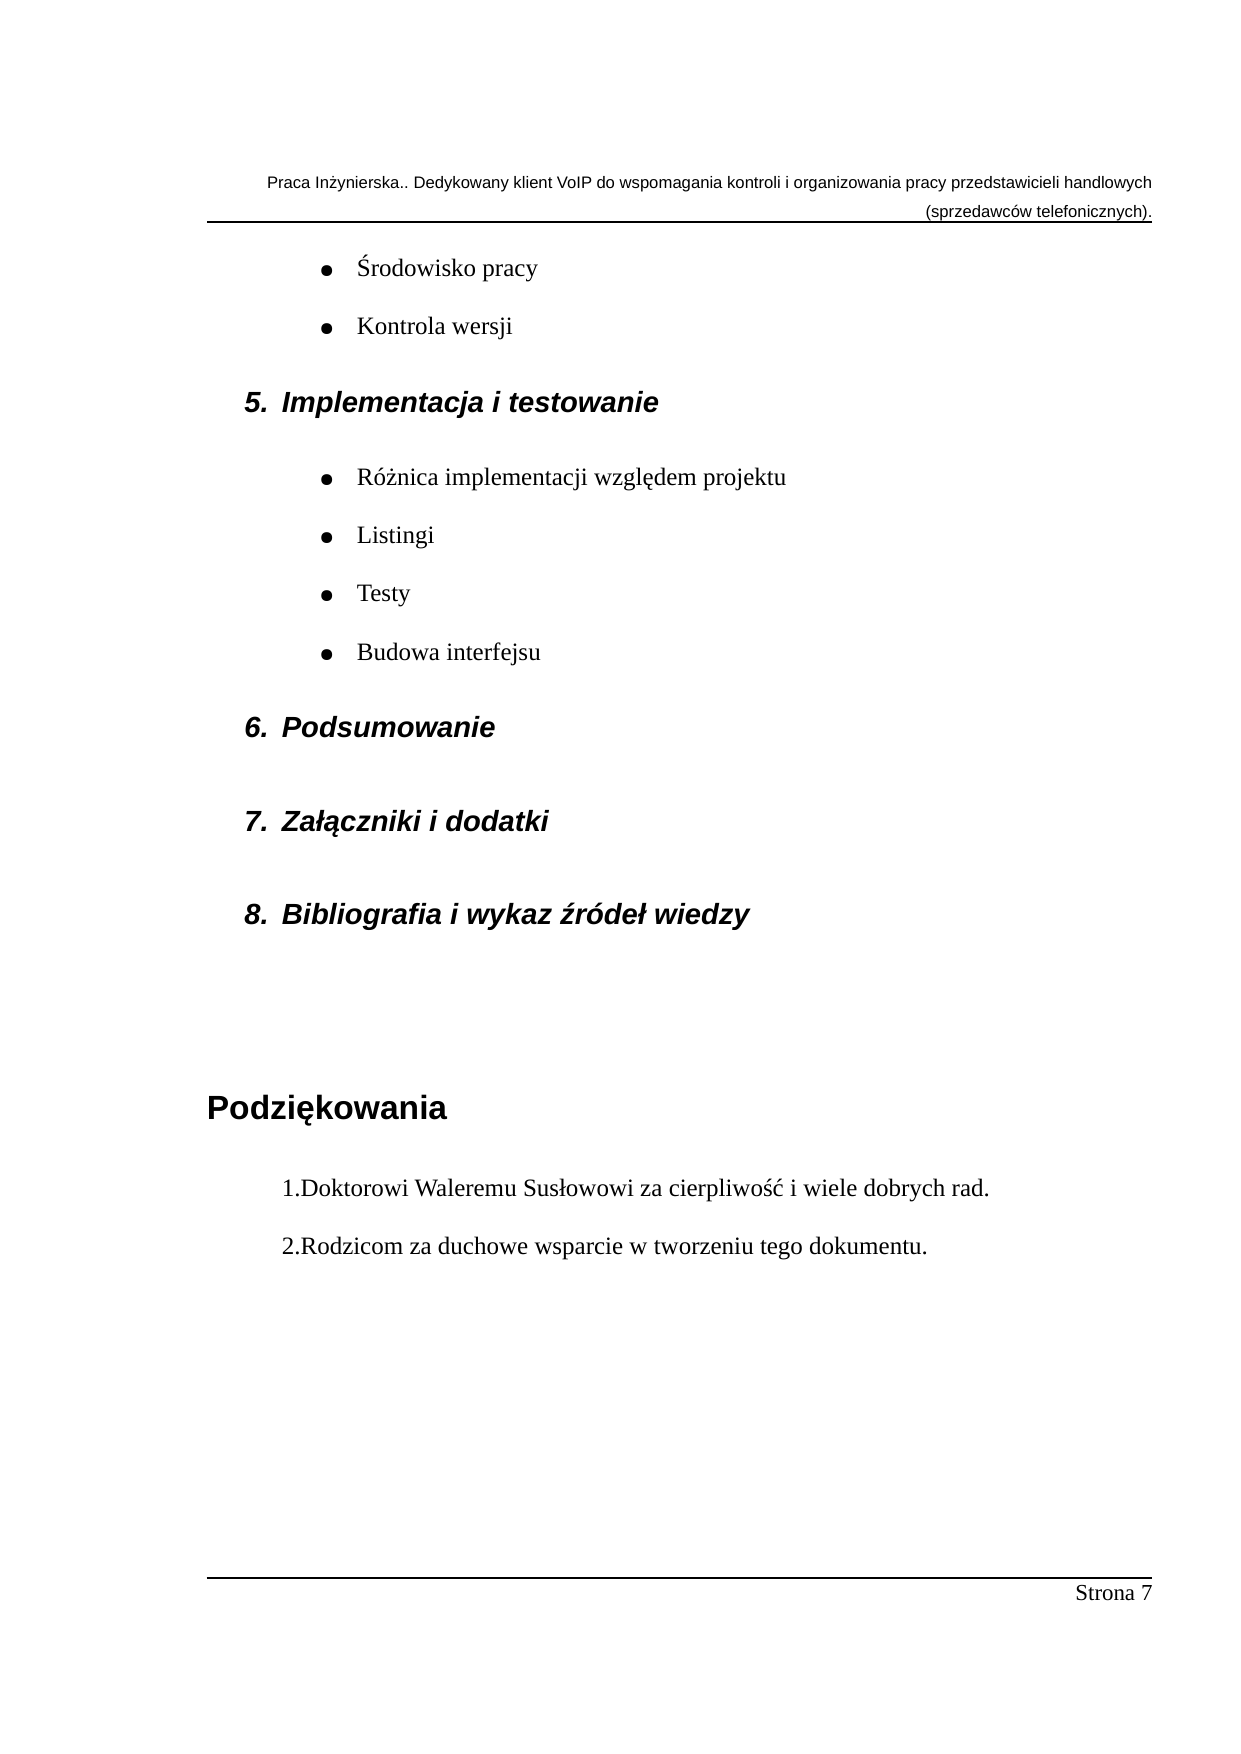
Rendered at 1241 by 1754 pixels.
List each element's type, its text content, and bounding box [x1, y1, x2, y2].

list Różnica implementacji względem projektu [319, 462, 1122, 491]
list Testy [319, 578, 1122, 607]
list Budowa interfejsu [319, 637, 1122, 665]
list Środowisko pracy [319, 253, 1122, 281]
list Kontrola wersji [319, 311, 1122, 339]
text 2.Rodzicom za duchowe wsparcie w tworzeniu tego dokumentu. [282, 1231, 1122, 1260]
list Listingi [319, 520, 1122, 549]
subtitle Bibliografia i wykaz źródeł wiedzy [244, 897, 1152, 931]
subtitle Załączniki i dodatki [244, 804, 1152, 837]
subtitle Implementacja i testowanie [244, 384, 1152, 418]
subtitle Podziękowania [207, 1088, 1152, 1126]
text 1.Doktorowi Waleremu Susłowowi za cierpliwość i wiele dobrych rad. [282, 1173, 1122, 1202]
subtitle Podsumowanie [244, 711, 1152, 744]
